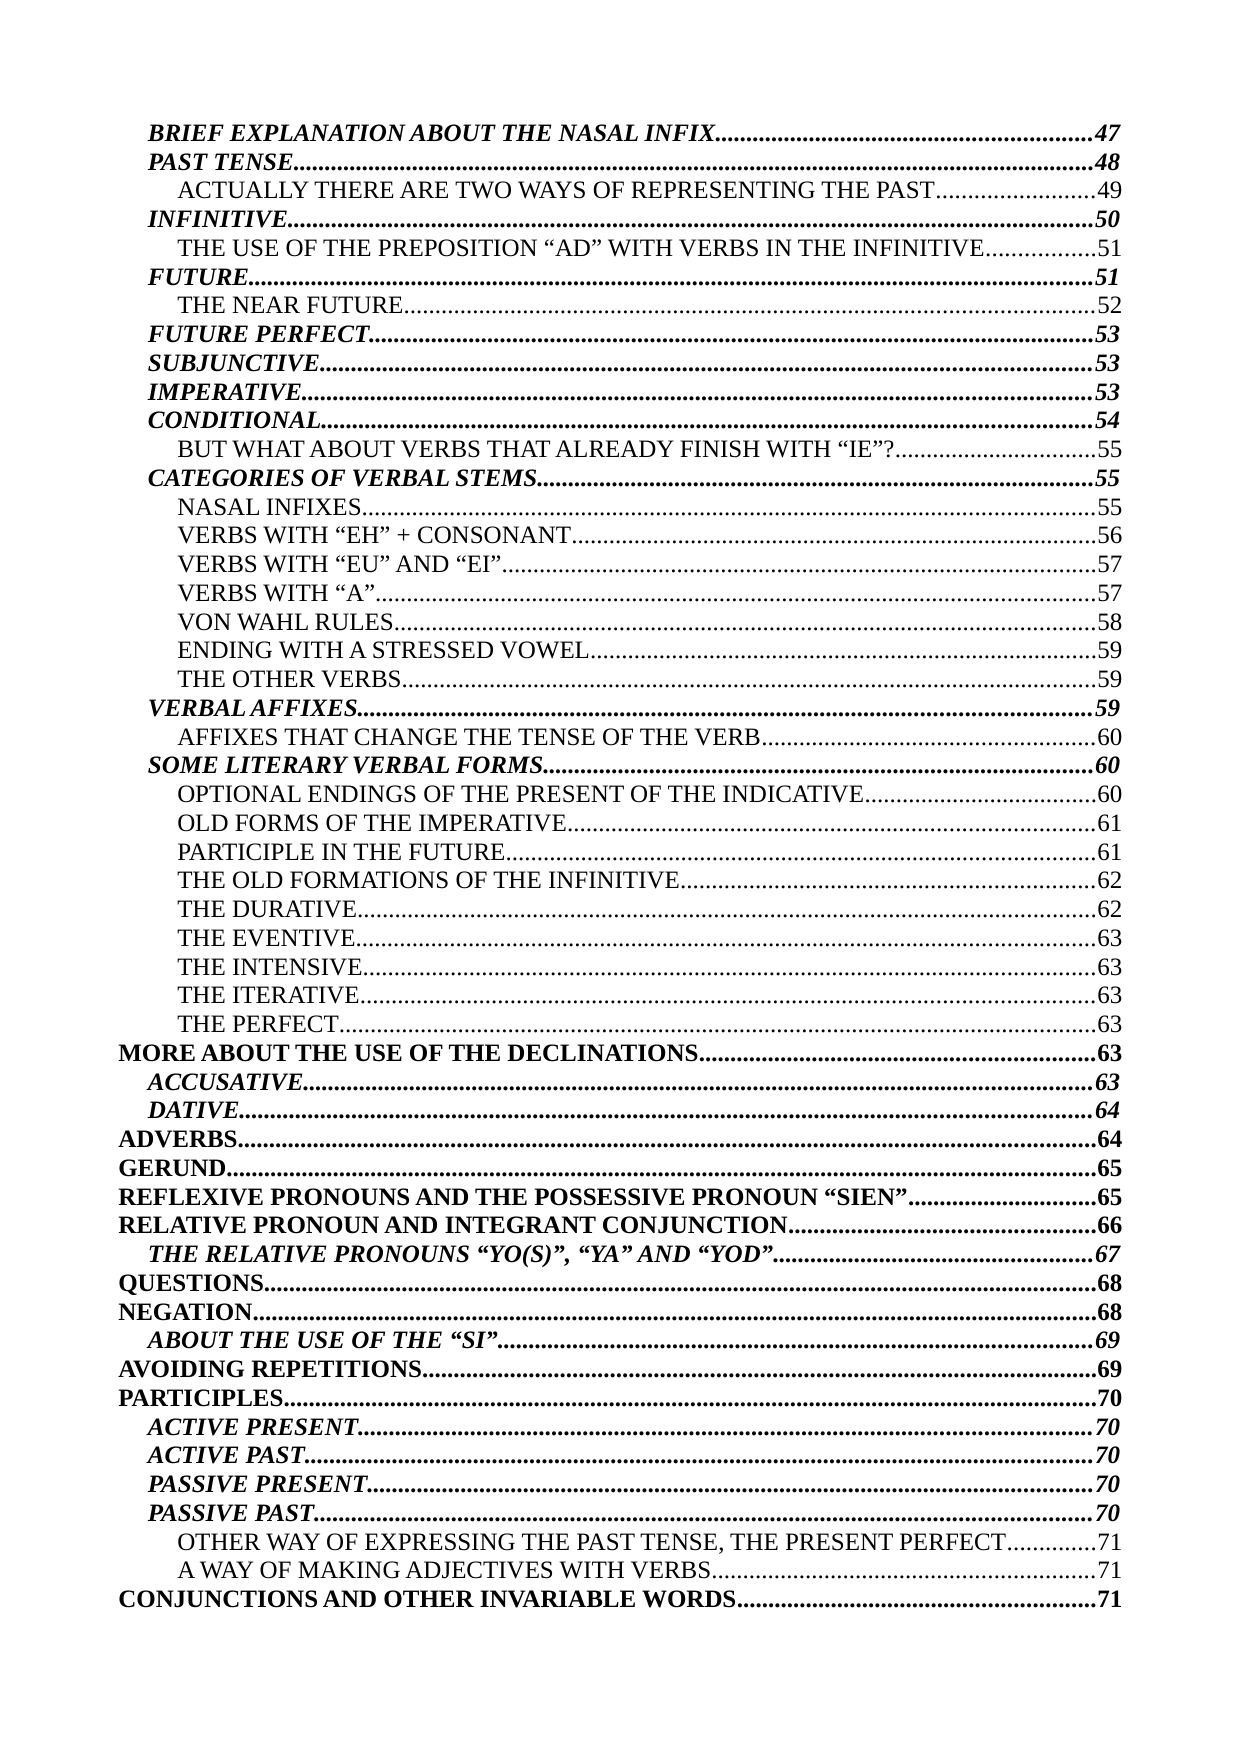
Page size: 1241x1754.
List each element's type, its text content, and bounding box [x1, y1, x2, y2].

text PASSIVE PRESENT 70 [148, 1469, 1122, 1498]
text CATEGORIES OF VERBAL STEMS 55 [148, 463, 1122, 492]
text VERBAL AFFIXES 59 [148, 693, 1122, 722]
text NEGATION 68 [118, 1297, 1122, 1326]
text ACTIVE PAST 70 [148, 1441, 1122, 1469]
text ACTIVE PRESENT 70 [148, 1412, 1122, 1441]
text SOME LITERARY VERBAL FORMS 60 [148, 751, 1122, 779]
text THE EVENTIVE 63 [177, 923, 1122, 952]
text PARTICIPLES 70 [118, 1383, 1122, 1412]
text THE OLD FORMATIONS OF THE INFINITIVE 62 [177, 866, 1122, 894]
text VERBS WITH “A” 57 [177, 578, 1122, 607]
text PAST TENSE 48 [148, 147, 1122, 176]
text FUTURE PERFECT 53 [148, 319, 1122, 348]
text OLD FORMS OF THE IMPERATIVE 61 [177, 808, 1122, 837]
text THE RELATIVE PRONOUNS “YO(S)”, “YA” AND “YOD” 67 [148, 1239, 1122, 1268]
text PARTICIPLE IN THE FUTURE 61 [177, 837, 1122, 866]
text THE DURATIVE 62 [177, 894, 1122, 923]
text AFFIXES THAT CHANGE THE TENSE OF THE VERB 60 [177, 722, 1122, 751]
text THE PERFECT 63 [177, 1009, 1122, 1038]
text RELATIVE PRONOUN AND INTEGRANT CONJUNCTION 66 [118, 1211, 1122, 1239]
text ADVERBS 64 [118, 1124, 1122, 1153]
text THE USE OF THE PREPOSITION “AD” WITH VERBS IN THE INFINITIVE 51 [177, 233, 1122, 262]
text SUBJUNCTIVE 53 [148, 348, 1122, 377]
text THE INTENSIVE 63 [177, 952, 1122, 981]
text THE OTHER VERBS 59 [177, 664, 1122, 693]
text OPTIONAL ENDINGS OF THE PRESENT OF THE INDICATIVE 60 [177, 779, 1122, 808]
text REFLEXIVE PRONOUNS AND THE POSSESSIVE PRONOUN “SIEN” 65 [118, 1182, 1122, 1211]
text CONDITIONAL 54 [148, 406, 1122, 434]
text VERBS WITH “EU” AND “EI” 57 [177, 549, 1122, 578]
text BRIEF EXPLANATION ABOUT THE NASAL INFIX 47 [148, 118, 1122, 147]
text VON WAHL RULES 58 [177, 607, 1122, 636]
text A WAY OF MAKING ADJECTIVES WITH VERBS 71 [177, 1556, 1122, 1584]
text BUT WHAT ABOUT VERBS THAT ALREADY FINISH WITH “IE”? 55 [177, 434, 1122, 463]
text THE NEAR FUTURE 52 [177, 291, 1122, 319]
text PASSIVE PAST 70 [148, 1498, 1122, 1527]
text MORE ABOUT THE USE OF THE DECLINATIONS 63 [118, 1038, 1122, 1067]
text AVOIDING REPETITIONS 69 [118, 1354, 1122, 1383]
text ACCUSATIVE 63 [148, 1067, 1122, 1096]
text DATIVE 64 [148, 1096, 1122, 1124]
text ENDING WITH A STRESSED VOWEL 59 [177, 636, 1122, 664]
text ACTUALLY THERE ARE TWO WAYS OF REPRESENTING THE PAST 49 [177, 176, 1122, 204]
text OTHER WAY OF EXPRESSING THE PAST TENSE, THE PRESENT PERFECT 71 [177, 1527, 1122, 1556]
text NASAL INFIXES 55 [177, 492, 1122, 521]
text VERBS WITH “EH” + CONSONANT 56 [177, 521, 1122, 549]
text FUTURE 51 [148, 262, 1122, 291]
text ABOUT THE USE OF THE “SI” 69 [148, 1326, 1122, 1354]
text QUESTIONS 68 [118, 1268, 1122, 1297]
text THE ITERATIVE 63 [177, 981, 1122, 1009]
text CONJUNCTIONS AND OTHER INVARIABLE WORDS 71 [118, 1584, 1122, 1613]
text GERUND 65 [118, 1153, 1122, 1182]
text INFINITIVE 50 [148, 204, 1122, 233]
text IMPERATIVE 53 [148, 377, 1122, 406]
